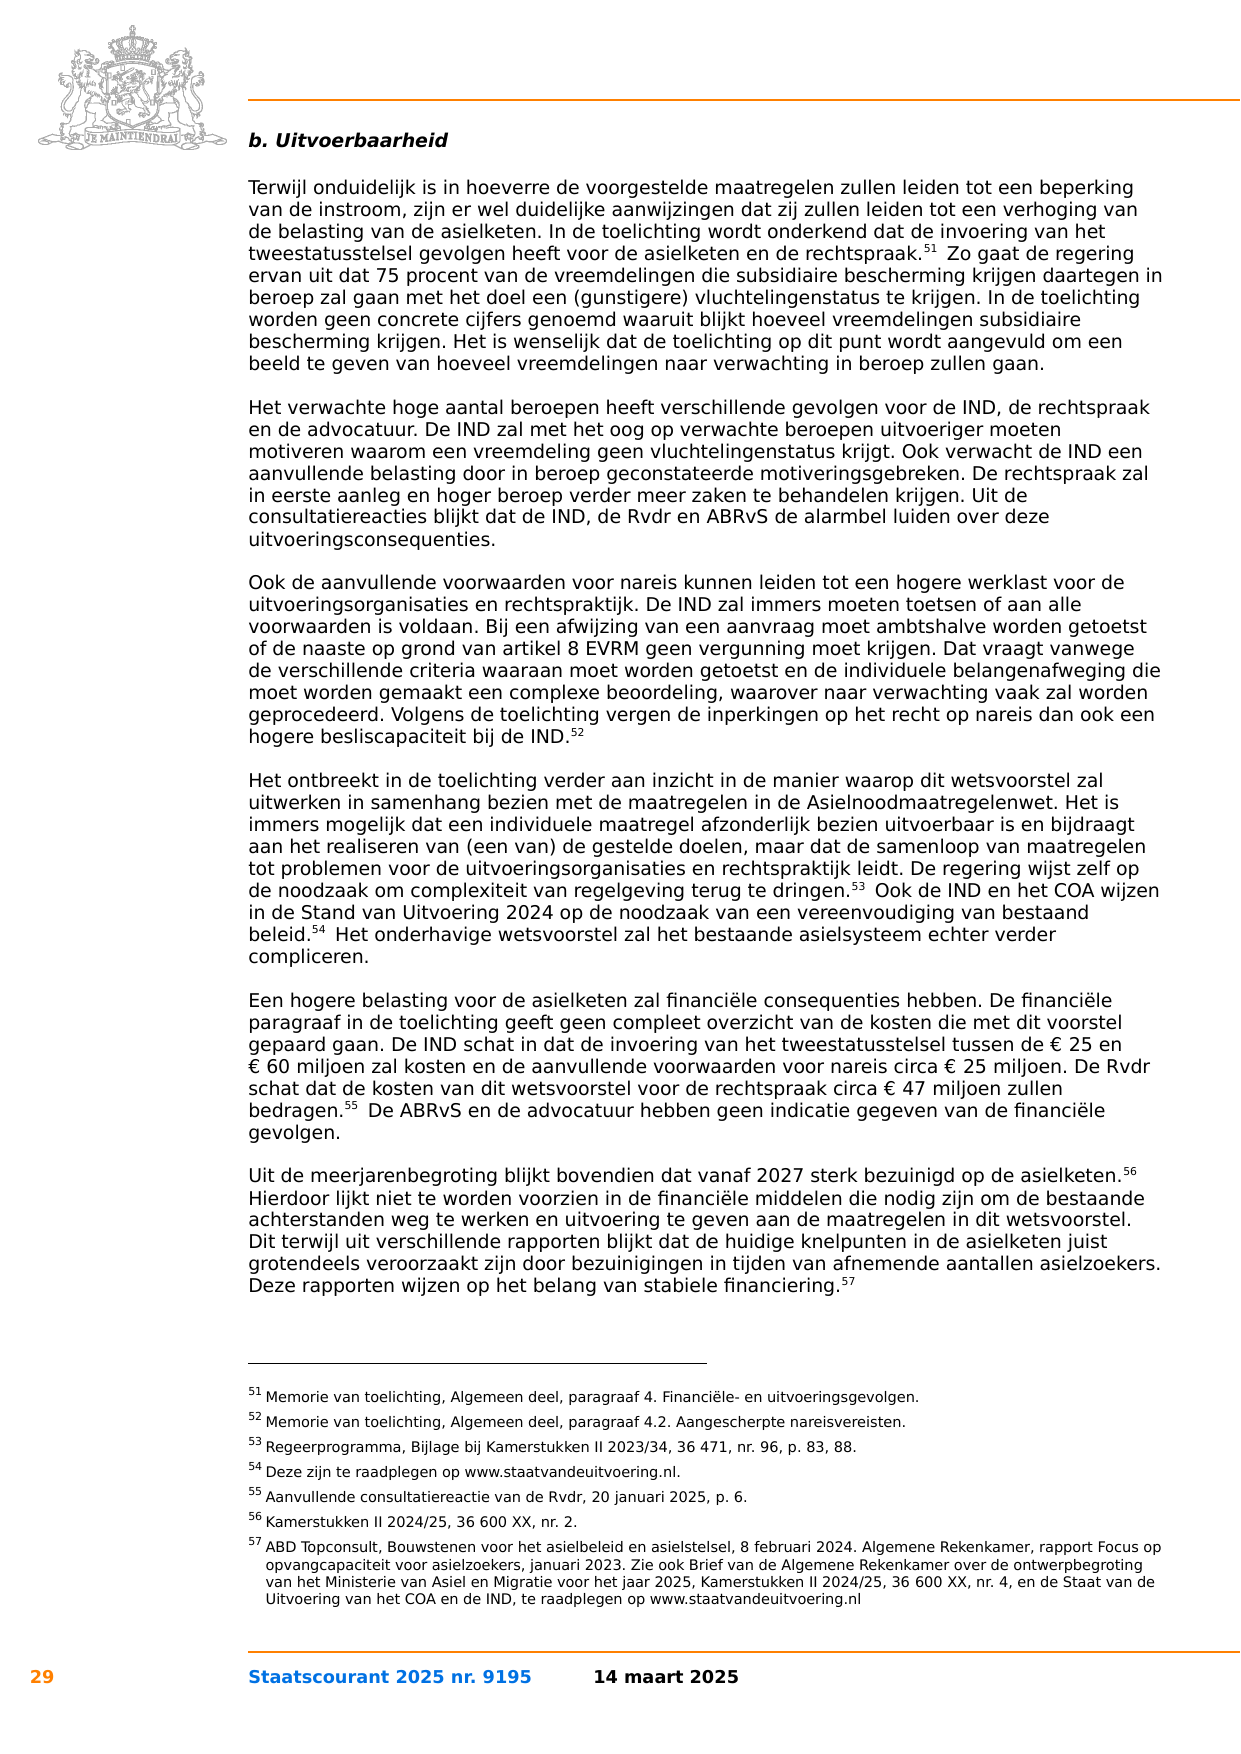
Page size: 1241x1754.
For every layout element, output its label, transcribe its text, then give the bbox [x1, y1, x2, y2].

text Deze zijn te raadplegen op www.staatvandeuitvoering.nl. [248, 1460, 1163, 1482]
text ABD Topconsult, Bouwstenen voor het asielbeleid en asielstelsel, 8 februari 2024. Algemene Rekenkamer, rapport Focus op opvangcapaciteit voor asielzoekers, januari 2023. Zie ook Brief van de Algemene Rekenkamer over de ontwerpbegroting van het Ministerie van Asiel en Migratie voor het jaar 2025, Kamerstukken II 2024/25, 36 600 XX, nr. 4, en de Staat van de Uitvoering van het COA en de IND, te raadplegen op www.staatvandeuitvoering.nl [248, 1535, 1163, 1608]
text Het verwachte hoge aantal beroepen heeft verschillende gevolgen voor de IND, de rechtspraak en de advocatuur. De IND zal met het oog op verwachte beroepen uitvoeriger moeten motiveren waarom een vreemdeling geen vluchtelingenstatus krijgt. Ook verwacht de IND een aanvullende belasting door in beroep geconstateerde motiveringsgebreken. De rechtspraak zal in eerste aanleg en hoger beroep verder meer zaken te behandelen krijgen. Uit de consultatiereacties blijkt dat de IND, de Rvdr en ABRvS de alarmbel luiden over deze uitvoeringsconsequenties. [248, 397, 1163, 550]
text Een hogere belasting voor de asielketen zal financiële consequenties hebben. De financiële paragraaf in de toelichting geeft geen compleet overzicht van de kosten die met dit voorstel gepaard gaan. De IND schat in dat de invoering van het tweestatusstelsel tussen de € 25 en € 60 miljoen zal kosten en de aanvullende voorwaarden voor nareis circa € 25 miljoen. De Rvdr schat dat de kosten van dit wetsvoorstel voor de rechtspraak circa € 47 miljoen zullen bedragen. De ABRvS en de advocatuur hebben geen indicatie gegeven van de financiële gevolgen. [248, 990, 1163, 1143]
text Uit de meerjarenbegroting blijkt bovendien dat vanaf 2027 sterk bezuinigd op de asielketen. Hierdoor lijkt niet te worden voorzien in de financiële middelen die nodig zijn om de bestaande achterstanden weg te werken en uitvoering te geven aan de maatregelen in dit wetsvoorstel. Dit terwijl uit verschillende rapporten blijkt dat de huidige knelpunten in de asielketen juist grotendeels veroorzaakt zijn door bezuinigingen in tijden van afnemende aantallen asielzoekers. Deze rapporten wijzen op het belang van stabiele financiering. [248, 1165, 1163, 1297]
picture [38, 25, 227, 150]
text Terwijl onduidelijk is in hoeverre de voorgestelde maatregelen zullen leiden tot een beperking van de instroom, zijn er wel duidelijke aanwijzingen dat zij zullen leiden tot een verhoging van de belasting van de asielketen. In de toelichting wordt onderkend dat de invoering van het tweestatusstelsel gevolgen heeft voor de asielketen en de rechtspraak. Zo gaat de regering ervan uit dat 75 procent van de vreemdelingen die subsidiaire bescherming krijgen daartegen in beroep zal gaan met het doel een (gunstigere) vluchtelingenstatus te krijgen. In de toelichting worden geen concrete cijfers genoemd waaruit blijkt hoeveel vreemdelingen subsidiaire bescherming krijgen. Het is wenselijk dat de toelichting op dit punt wordt aangevuld om een beeld te geven van hoeveel vreemdelingen naar verwachting in beroep zullen gaan. [248, 177, 1163, 375]
text Aanvullende consultatiereactie van de Rvdr, 20 januari 2025, p. 6. [248, 1485, 1163, 1507]
text Ook de aanvullende voorwaarden voor nareis kunnen leiden tot een hogere werklast voor de uitvoeringsorganisaties en rechtspraktijk. De IND zal immers moeten toetsen of aan alle voorwaarden is voldaan. Bij een afwijzing van een aanvraag moet ambtshalve worden getoetst of de naaste op grond van artikel 8 EVRM geen vergunning moet krijgen. Dat vraagt vanwege de verschillende criteria waaraan moet worden getoetst en de individuele belangenafweging die moet worden gemaakt een complexe beoordeling, waarover naar verwachting vaak zal worden geprocedeerd. Volgens de toelichting vergen de inperkingen op het recht op nareis dan ook een hogere besliscapaciteit bij de IND. [248, 572, 1163, 748]
text Memorie van toelichting, Algemeen deel, paragraaf 4.2. Aangescherpte nareisvereisten. [248, 1410, 1163, 1432]
text Kamerstukken II 2024/25, 36 600 XX, nr. 2. [248, 1510, 1163, 1532]
text Memorie van toelichting, Algemeen deel, paragraaf 4. Financiële- en uitvoeringsgevolgen. [248, 1385, 1163, 1407]
subtitle b. Uitvoerbaarheid [248, 130, 1163, 152]
text Het ontbreekt in de toelichting verder aan inzicht in de manier waarop dit wetsvoorstel zal uitwerken in samenhang bezien met de maatregelen in de Asielnoodmaatregelenwet. Het is immers mogelijk dat een individuele maatregel afzonderlijk bezien uitvoerbaar is en bijdraagt aan het realiseren van (een van) de gestelde doelen, maar dat de samenloop van maatregelen tot problemen voor de uitvoeringsorganisaties en rechtspraktijk leidt. De regering wijst zelf op de noodzaak om complexiteit van regelgeving terug te dringen. Ook de IND en het COA wijzen in de Stand van Uitvoering 2024 op de noodzaak van een vereenvoudiging van bestaand beleid. Het onderhavige wetsvoorstel zal het bestaande asielsysteem echter verder compliceren. [248, 770, 1163, 968]
text Regeerprogramma, Bijlage bij Kamerstukken II 2023/34, 36 471, nr. 96, p. 83, 88. [248, 1435, 1163, 1457]
